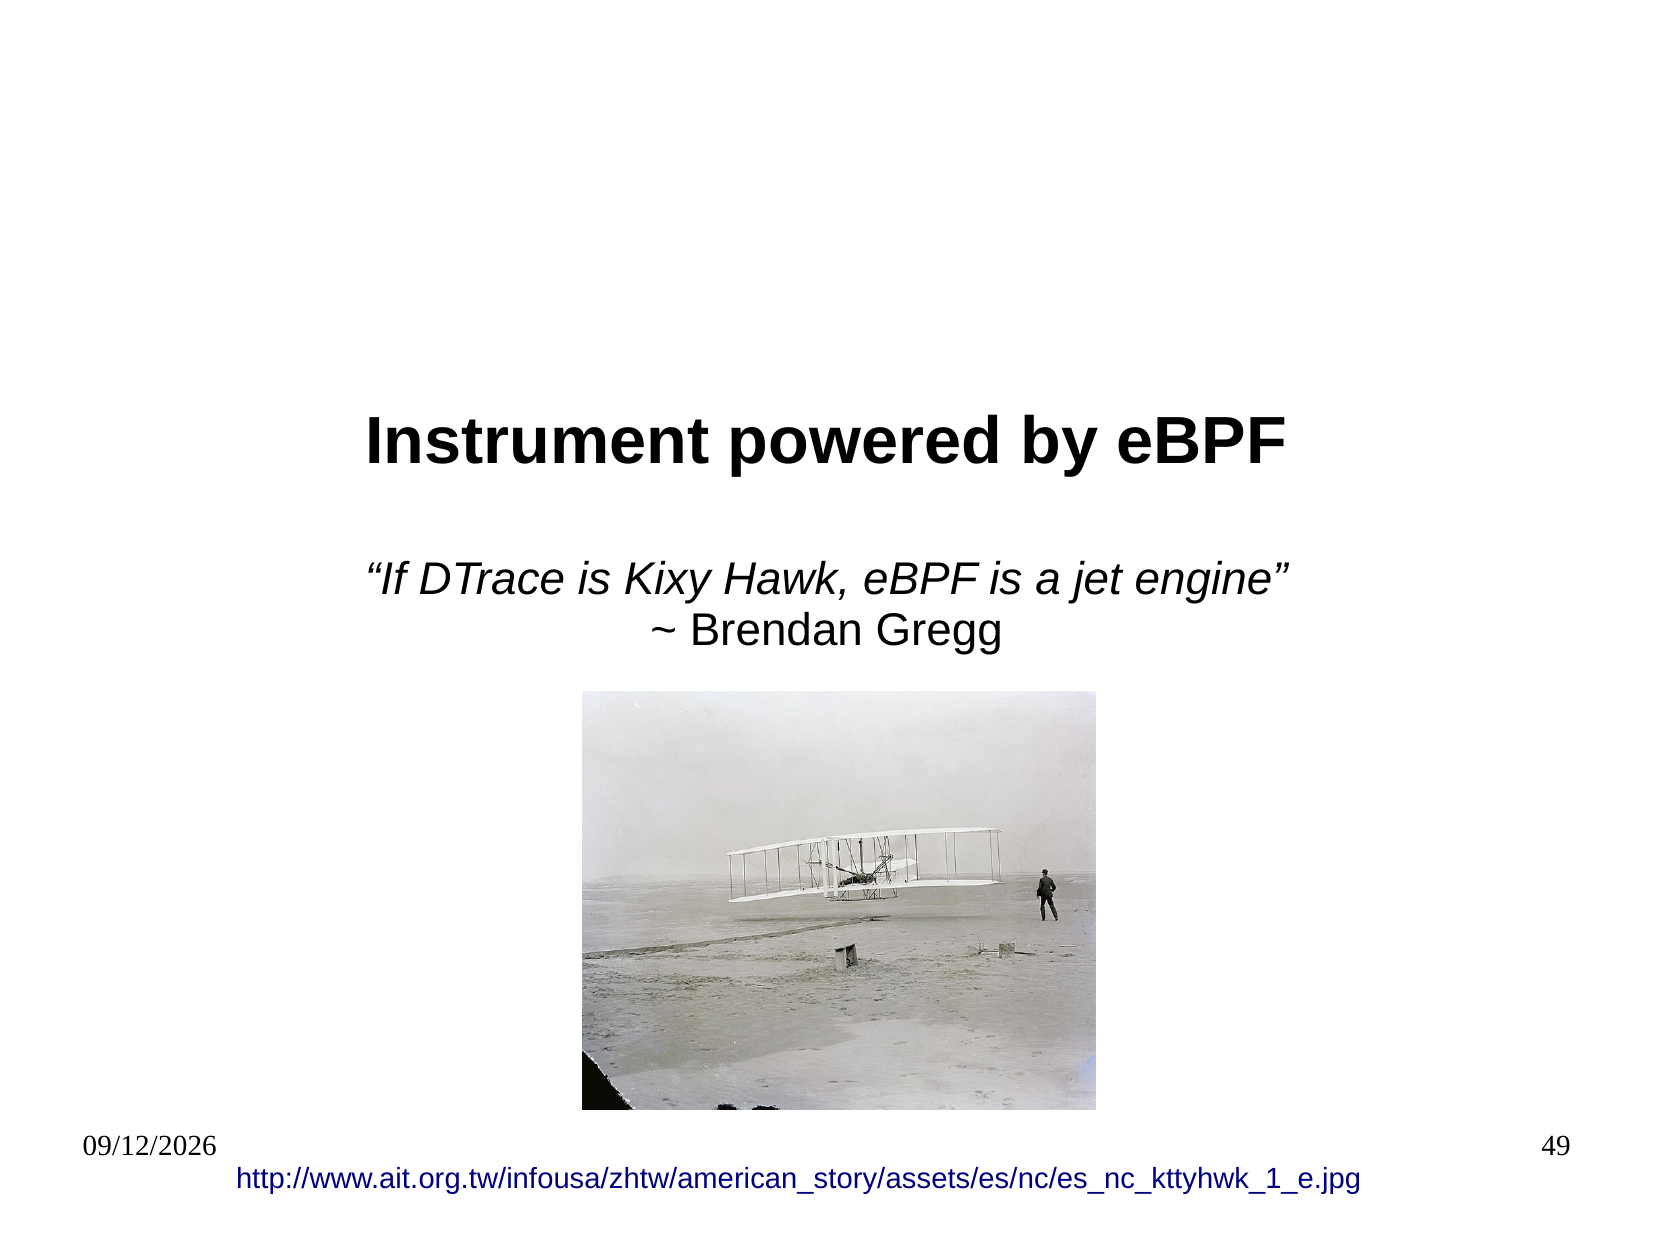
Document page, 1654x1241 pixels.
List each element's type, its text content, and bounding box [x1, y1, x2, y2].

text_box http://www.ait.org.tw/infousa/zhtw/american_story/assets/es/nc/es_nc_kttyhwk_1_e.jpg [221, 1155, 1407, 1208]
picture [582, 691, 1096, 1111]
subtitle Instrument powered by eBPF “If DTrace is Kixy Hawk, eBPF is a jet engine” ~ Brendan Gregg [82, 49, 1571, 1010]
